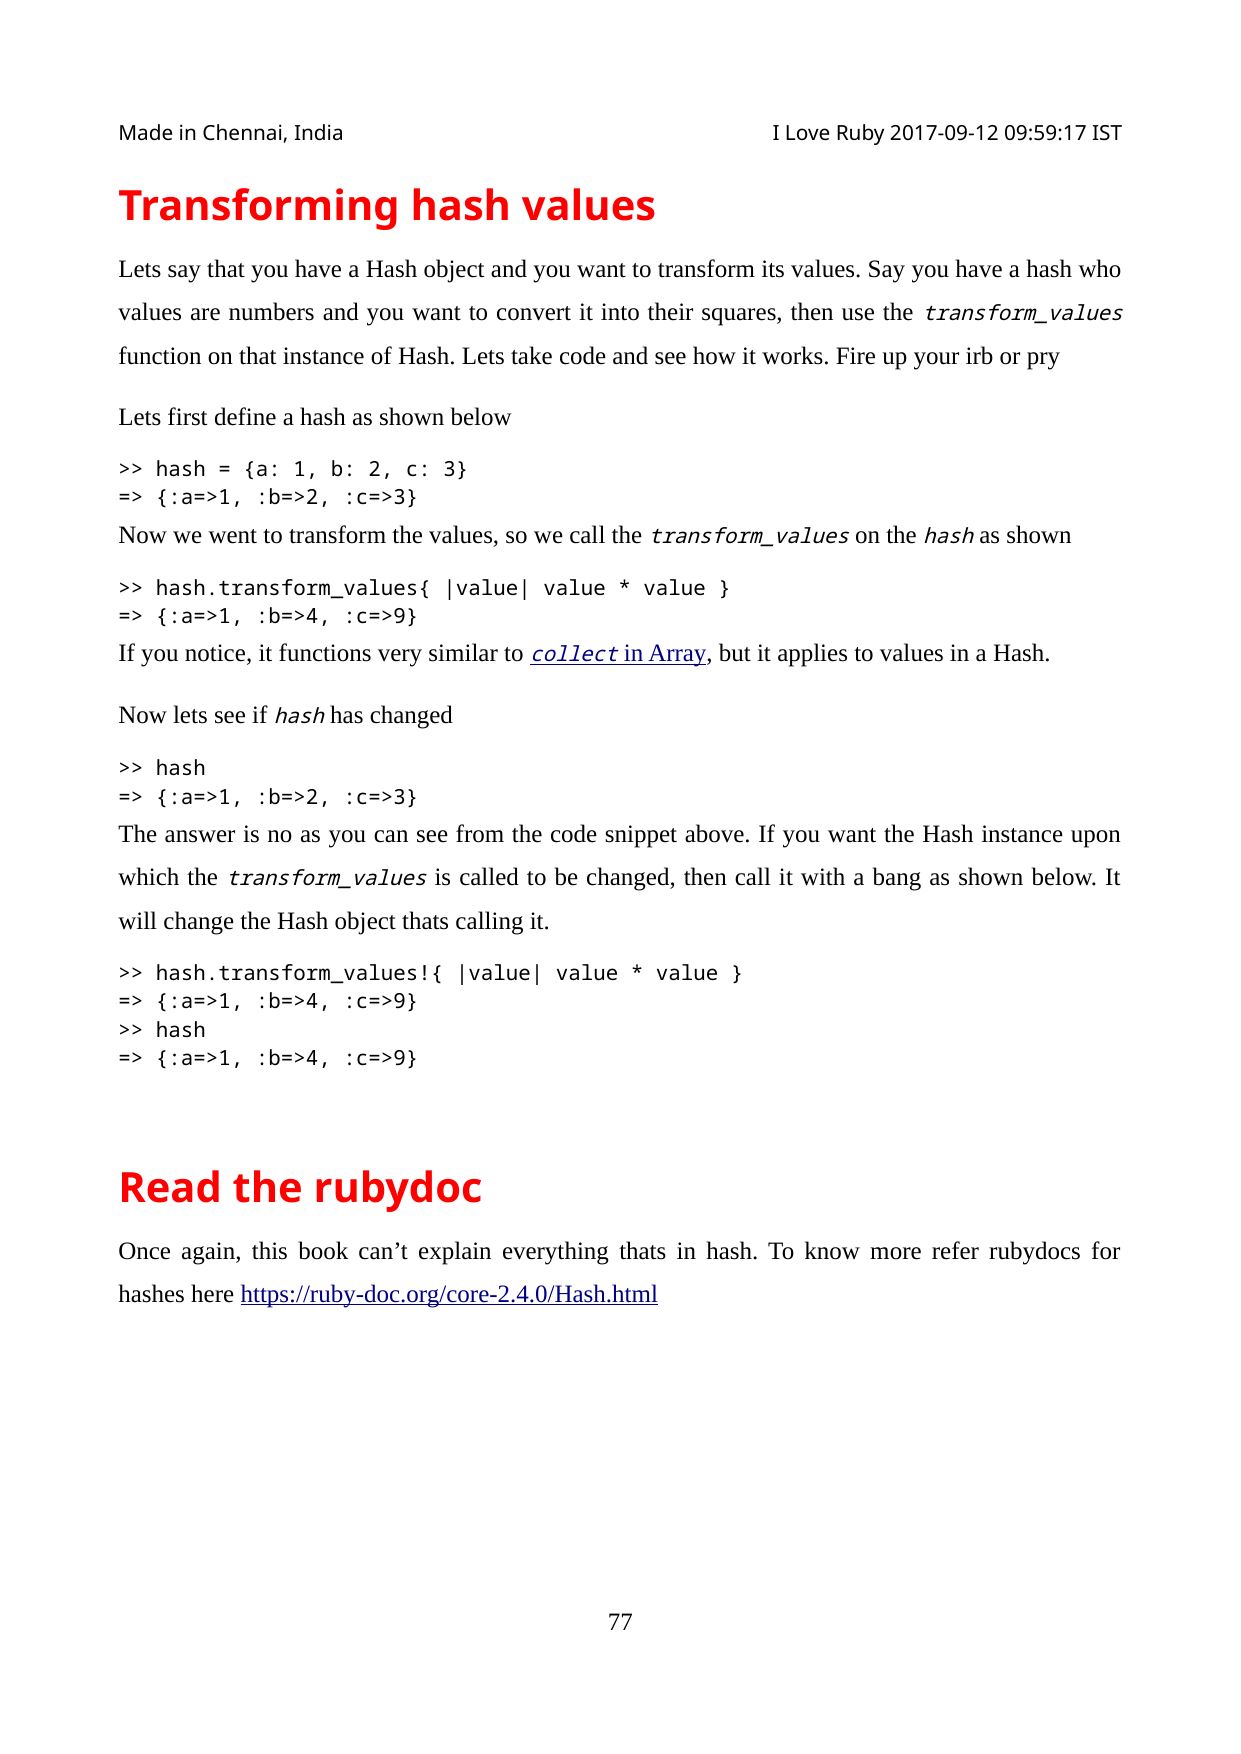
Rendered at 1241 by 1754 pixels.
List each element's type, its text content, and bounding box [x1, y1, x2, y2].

text => {:a=>1, :b=>4, :c=>9} [118, 986, 1122, 1015]
text Lets first define a hash as shown below [118, 402, 1122, 431]
subtitle Read the rubydoc [118, 1158, 1122, 1214]
text >> hash [118, 753, 1122, 782]
text Once again, this book can’t explain everything thats in hash. To know more refer rubydocs for hashes here https://ruby-doc.org/core-2.4.0/Hash.html [118, 1236, 1122, 1308]
text >> hash.transform_values{ |value| value * value } [118, 573, 1122, 601]
text => {:a=>1, :b=>4, :c=>9} [118, 601, 1122, 629]
text >> hash.transform_values!{ |value| value * value } [118, 958, 1122, 986]
text >> hash [118, 1015, 1122, 1043]
text Lets say that you have a Hash object and you want to transform its values. Say you have a hash who values are numbers and you want to convert it into their squares, then use the transform_values function on that instance of Hash. Lets take code and see how it works. Fire up your irb or pry [118, 254, 1122, 370]
subtitle Transforming hash values [118, 176, 1122, 233]
text => {:a=>1, :b=>2, :c=>3} [118, 782, 1122, 810]
text If you notice, it functions very similar to collect in Array, but it applies to values in a Hash. [118, 638, 1122, 668]
text Now lets see if hash has changed [118, 700, 1122, 730]
text => {:a=>1, :b=>2, :c=>3} [118, 482, 1122, 511]
text The answer is no as you can see from the code snippet above. If you want the Hash instance upon which the transform_values is called to be changed, then call it with a bang as shown below. It will change the Hash object thats calling it. [118, 819, 1122, 935]
text => {:a=>1, :b=>4, :c=>9} [118, 1043, 1122, 1072]
text Now we went to transform the values, so we call the transform_values on the hash as shown [118, 520, 1122, 549]
text >> hash = {a: 1, b: 2, c: 3} [118, 454, 1122, 482]
